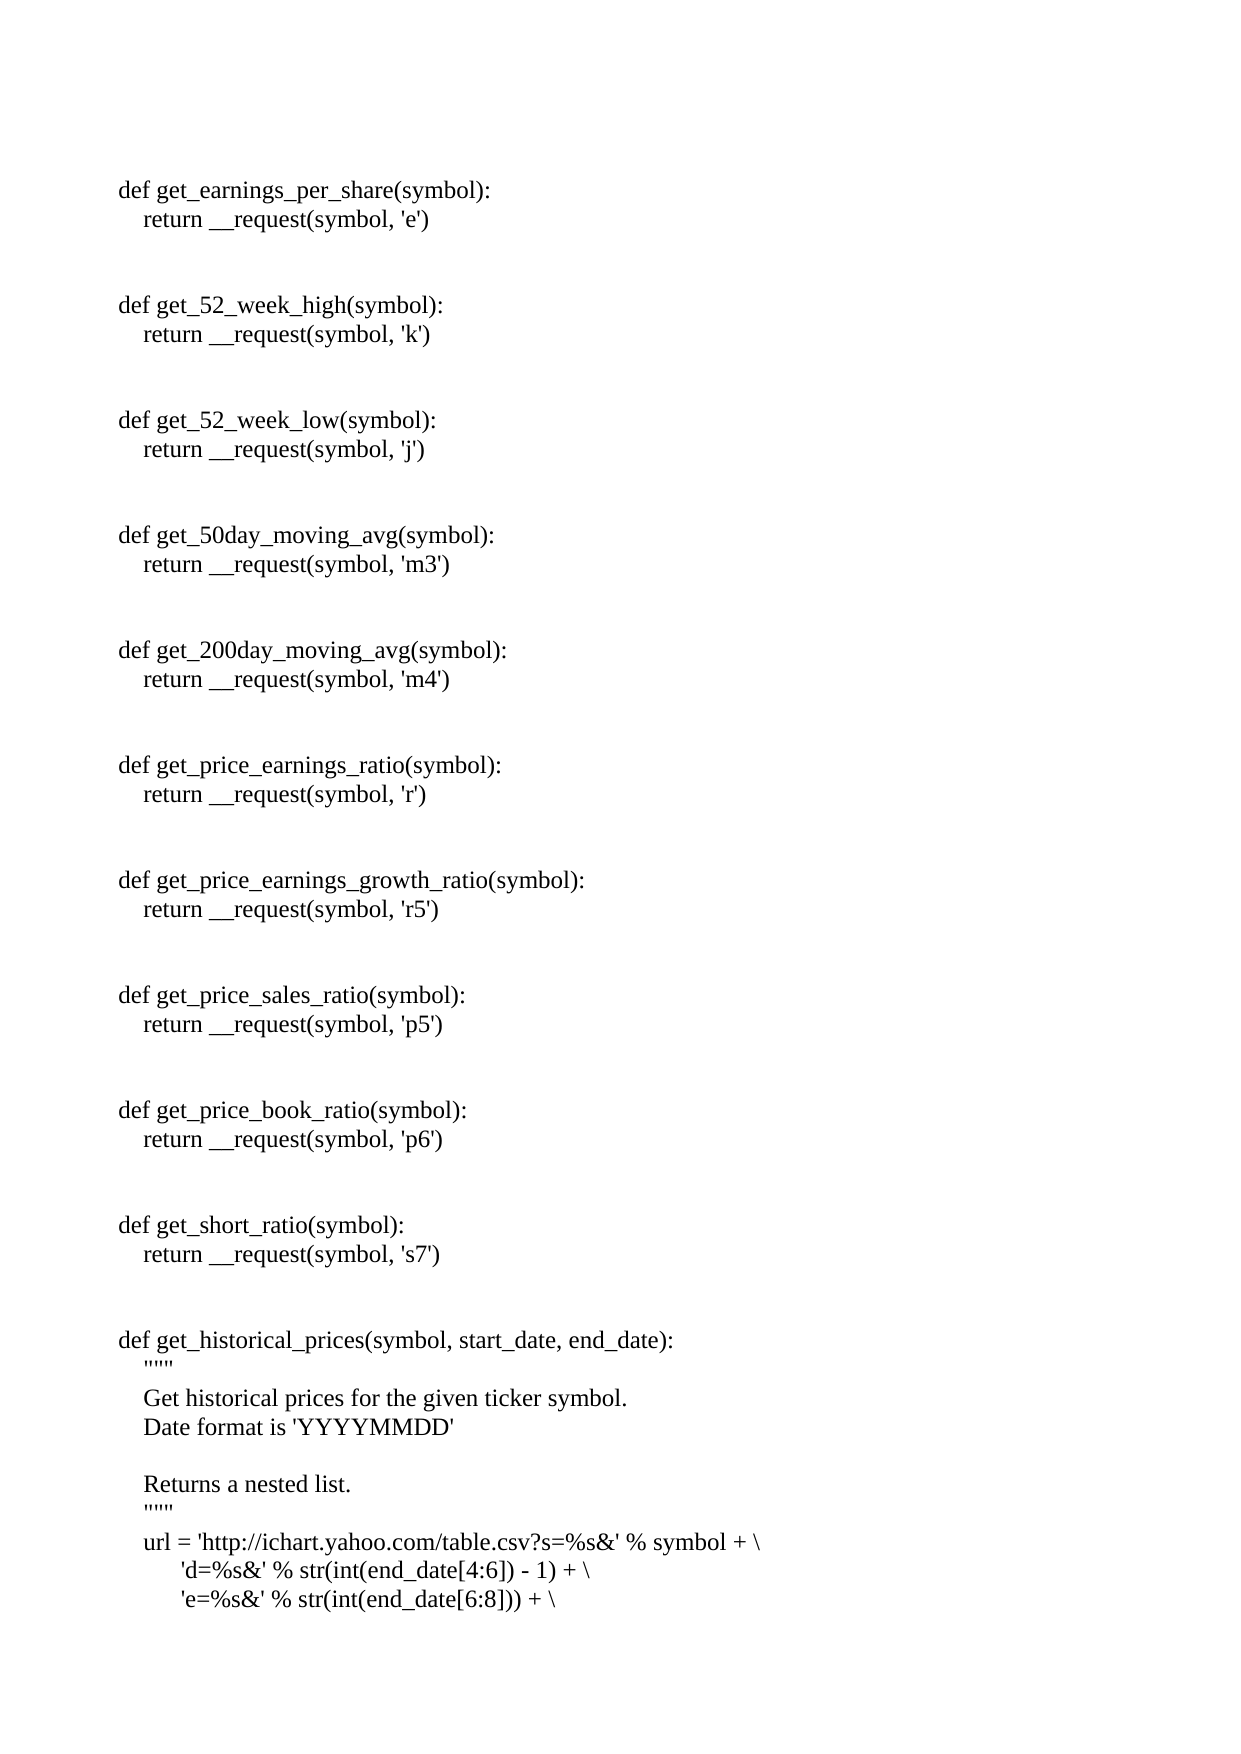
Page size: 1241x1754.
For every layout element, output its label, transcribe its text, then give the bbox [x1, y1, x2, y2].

text """ [118, 1354, 1122, 1383]
text def get_52_week_low(symbol): [118, 406, 1122, 434]
text def get_price_sales_ratio(symbol): [118, 981, 1122, 1009]
text 'e=%s&' % str(int(end_date[6:8])) + \ [118, 1584, 1122, 1613]
text url = 'http://ichart.yahoo.com/table.csv?s=%s&' % symbol + \ [118, 1527, 1122, 1556]
text def get_price_book_ratio(symbol): [118, 1096, 1122, 1124]
text """ [118, 1498, 1122, 1527]
text def get_52_week_high(symbol): [118, 291, 1122, 319]
text return __request(symbol, 'k') [118, 319, 1122, 348]
text def get_historical_prices(symbol, start_date, end_date): [118, 1326, 1122, 1354]
text return __request(symbol, 'm4') [118, 664, 1122, 693]
text return __request(symbol, 'r5') [118, 894, 1122, 923]
text return __request(symbol, 'p5') [118, 1009, 1122, 1038]
text Returns a nested list. [118, 1469, 1122, 1498]
text return __request(symbol, 's7') [118, 1239, 1122, 1268]
text def get_200day_moving_avg(symbol): [118, 636, 1122, 664]
text return __request(symbol, 'j') [118, 434, 1122, 463]
text def get_price_earnings_growth_ratio(symbol): [118, 866, 1122, 894]
text return __request(symbol, 'm3') [118, 549, 1122, 578]
text def get_50day_moving_avg(symbol): [118, 521, 1122, 549]
text def get_short_ratio(symbol): [118, 1211, 1122, 1239]
text return __request(symbol, 'e') [118, 204, 1122, 233]
text 'd=%s&' % str(int(end_date[4:6]) - 1) + \ [118, 1556, 1122, 1584]
text return __request(symbol, 'p6') [118, 1124, 1122, 1153]
text Date format is 'YYYYMMDD' [118, 1412, 1122, 1441]
text return __request(symbol, 'r') [118, 779, 1122, 808]
text def get_price_earnings_ratio(symbol): [118, 751, 1122, 779]
text Get historical prices for the given ticker symbol. [118, 1383, 1122, 1412]
text def get_earnings_per_share(symbol): [118, 176, 1122, 204]
